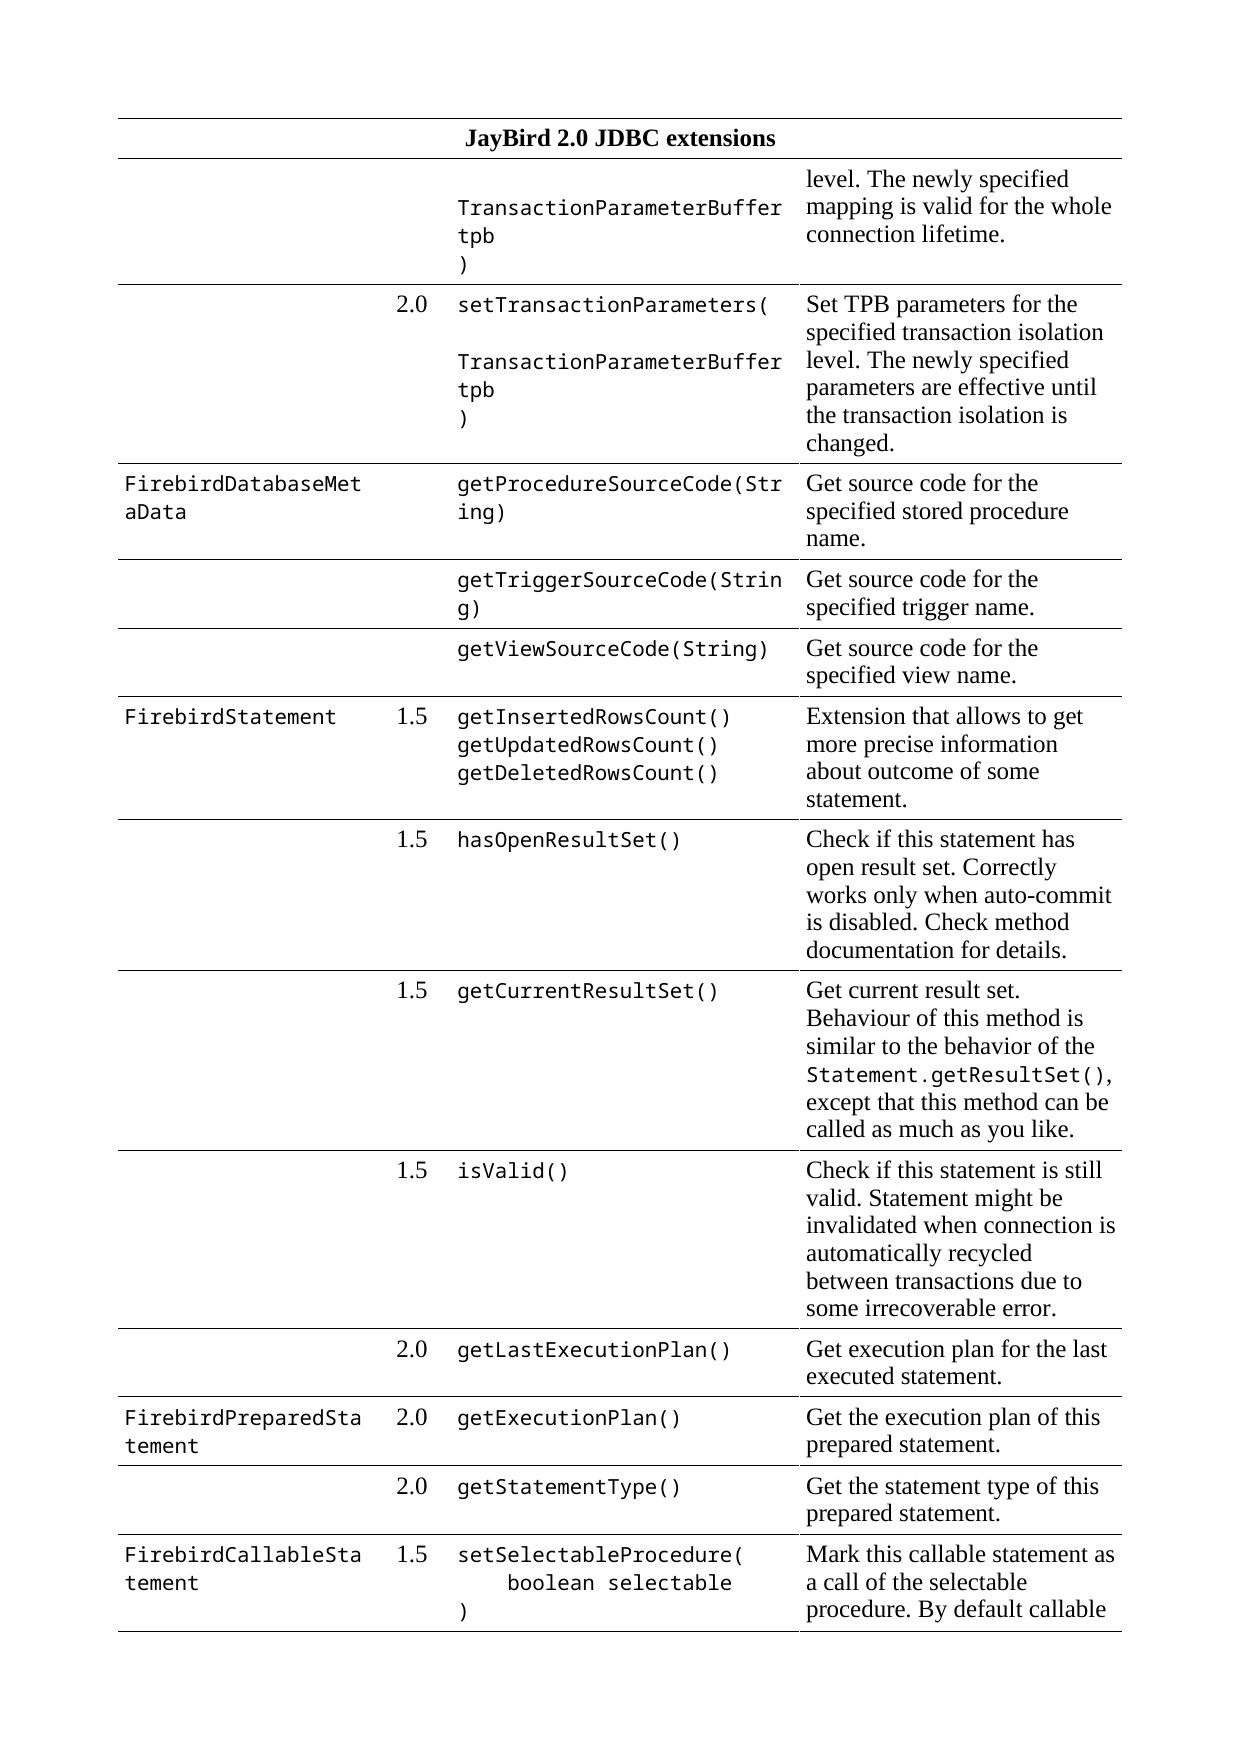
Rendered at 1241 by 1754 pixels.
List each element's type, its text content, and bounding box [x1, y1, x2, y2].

table_cell [118, 1329, 373, 1396]
table_cell level. The newly specified mapping is valid for the whole connection lifetime. [800, 159, 1122, 284]
table_cell FirebirdPreparedStatement [118, 1397, 373, 1465]
table_cell Check if this statement has open result set. Correctly works only when auto-commit is disabled. Check method documentation for details. [800, 820, 1122, 970]
table_cell Extension that allows to get more precise information about outcome of some statement. [800, 697, 1122, 819]
table_cell getInsertedRowsCount() getUpdatedRowsCount() getDeletedRowsCount() [451, 697, 799, 819]
table_cell Check if this statement is still valid. Statement might be invalidated when connection is automatically recycled between transactions due to some irrecoverable error. [800, 1151, 1122, 1328]
table_cell 2.0 [373, 1329, 451, 1396]
table_cell setSelectableProcedure( boolean selectable ) [451, 1535, 799, 1631]
table_cell FirebirdStatement [118, 697, 373, 819]
table_cell Get source code for the specified trigger name. [800, 560, 1122, 628]
table_cell [118, 629, 373, 696]
table_cell [373, 560, 451, 628]
table_cell 2.0 [373, 1466, 451, 1534]
table_cell setTransactionParameters( TransactionParameterBuffer tpb ) [451, 285, 799, 463]
table_cell 1.5 [373, 1151, 451, 1328]
table_cell [373, 159, 451, 284]
table_cell Set TPB parameters for the specified transaction isolation level. The newly specified parameters are effective until the transaction isolation is changed. [800, 285, 1122, 463]
table_cell 1.5 [373, 1535, 451, 1631]
table_header JayBird 2.0 JDBC extensions [118, 119, 1122, 158]
table_cell Get the statement type of this prepared statement. [800, 1466, 1122, 1534]
table_cell isValid() [451, 1151, 799, 1328]
table_cell getExecutionPlan() [451, 1397, 799, 1465]
table_cell 2.0 [373, 285, 451, 463]
table_cell [118, 1151, 373, 1328]
table_cell Get the execution plan of this prepared statement. [800, 1397, 1122, 1465]
table_cell getProcedureSourceCode(String) [451, 464, 799, 559]
table_cell [118, 1466, 373, 1534]
table_cell getLastExecutionPlan() [451, 1329, 799, 1396]
table_cell getViewSourceCode(String) [451, 629, 799, 696]
table_cell Get current result set. Behaviour of this method is similar to the behavior of the Statement.getResultSet(), except that this method can be called as much as you like. [800, 971, 1122, 1150]
table_cell hasOpenResultSet() [451, 820, 799, 970]
table_cell FirebirdCallableStatement [118, 1535, 373, 1631]
table_cell 1.5 [373, 820, 451, 970]
table_cell Mark this callable statement as a call of the selectable procedure. By default callable [800, 1535, 1122, 1631]
table_cell [373, 629, 451, 696]
table_cell Get source code for the specified stored procedure name. [800, 464, 1122, 559]
table_cell getCurrentResultSet() [451, 971, 799, 1150]
table_cell 2.0 [373, 1397, 451, 1465]
table_cell FirebirdDatabaseMetaData [118, 464, 373, 559]
table_cell [118, 560, 373, 628]
table_cell 1.5 [373, 971, 451, 1150]
table_cell TransactionParameterBuffer tpb ) [451, 159, 799, 284]
table_cell getTriggerSourceCode(String) [451, 560, 799, 628]
table_cell [373, 464, 451, 559]
table_cell [118, 285, 373, 463]
table_cell Get execution plan for the last executed statement. [800, 1329, 1122, 1396]
table_cell [118, 159, 373, 284]
table_cell [118, 820, 373, 970]
table_cell Get source code for the specified view name. [800, 629, 1122, 696]
table_cell [118, 971, 373, 1150]
table_cell 1.5 [373, 697, 451, 819]
table_cell getStatementType() [451, 1466, 799, 1534]
